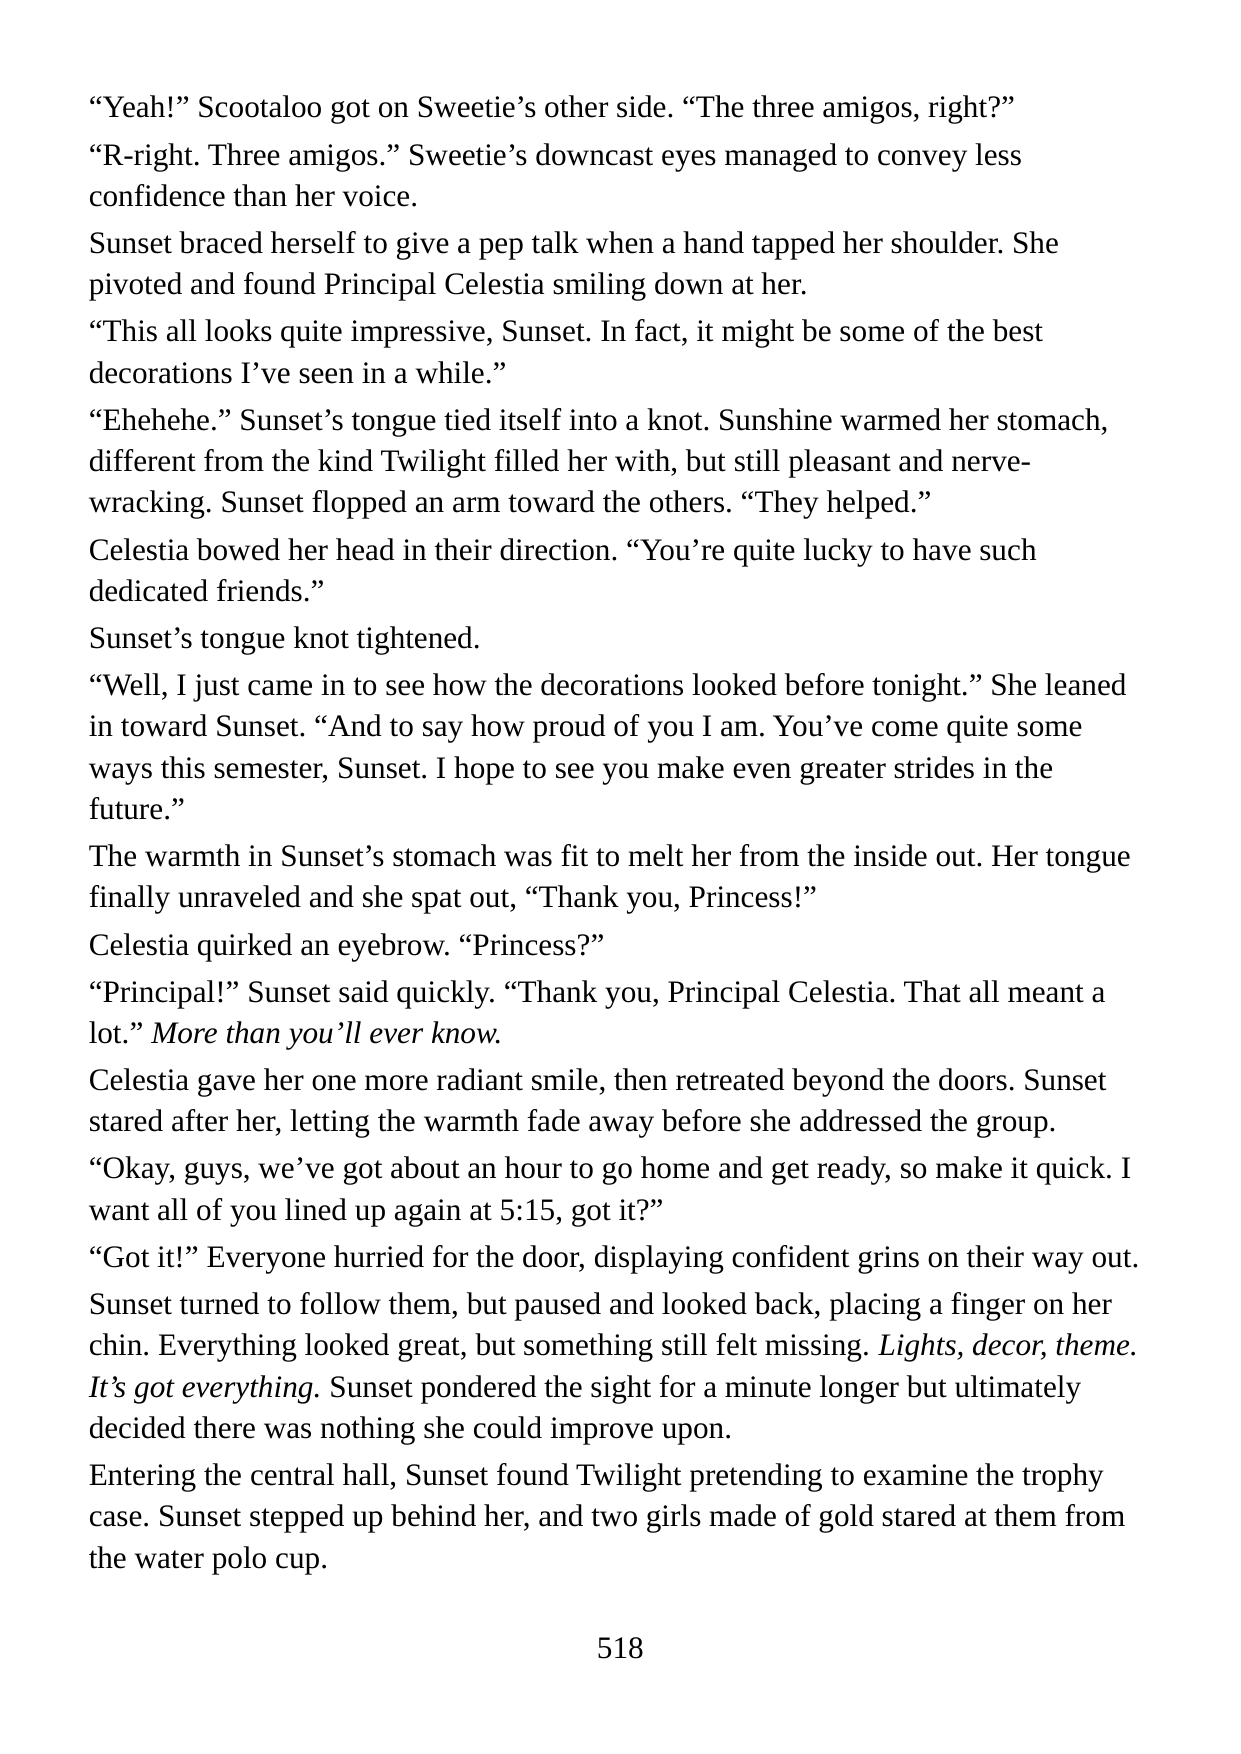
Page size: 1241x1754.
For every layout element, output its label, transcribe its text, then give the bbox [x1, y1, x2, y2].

text Celestia gave her one more radiant smile, then retreated beyond the doors. Sunset stared after her, letting the warmth fade away before she addressed the group. [88, 1061, 1152, 1138]
text “Okay, guys, we’ve got about an hour to go home and get ready, so make it quick. I want all of you lined up again at 5:15, got it?” [88, 1150, 1152, 1227]
text “Principal!” Sunset said quickly. “Thank you, Principal Celestia. That all meant a lot.” More than you’ll ever know. [88, 973, 1152, 1050]
text “Ehehehe.” Sunset’s tongue tied itself into a knot. Sunshine warmed her stomach, different from the kind Twilight filled her with, but still pleasant and nerve-wracking. Sunset flopped an arm toward the others. “They helped.” [88, 401, 1152, 519]
text “Got it!” Everyone hurried for the door, displaying confident grins on their way out. [88, 1238, 1152, 1274]
text “Yeah!” Scootaloo got on Sweetie’s other side. “The three amigos, right?” [88, 88, 1152, 124]
text “Well, I just came in to see how the decorations looked before tonight.” She leaned in toward Sunset. “And to say how proud of you I am. You’ve come quite some ways this semester, Sunset. I hope to see you make even greater strides in the future.” [88, 666, 1152, 826]
text The warmth in Sunset’s stomach was fit to melt her from the inside out. Her tongue finally unraveled and she spat out, “Thank you, Princess!” [88, 837, 1152, 914]
text Celestia quirked an eyebrow. “Princess?” [88, 926, 1152, 962]
text Sunset braced herself to give a pep talk when a hand tapped her shoulder. She pivoted and found Principal Celestia smiling down at her. [88, 224, 1152, 301]
text Sunset’s tongue knot tightened. [88, 619, 1152, 655]
text Celestia bowed her head in their direction. “You’re quite lucky to have such dedicated friends.” [88, 531, 1152, 608]
text “This all looks quite impressive, Sunset. In fact, it might be some of the best decorations I’ve seen in a while.” [88, 313, 1152, 390]
text Entering the central hall, Sunset found Twilight pretending to examine the trophy case. Sunset stepped up behind her, and two girls made of gold stared at them from the water polo cup. [88, 1456, 1152, 1575]
text Sunset turned to follow them, but paused and looked back, placing a finger on her chin. Everything looked great, but something still felt missing. Lights, decor, theme. It’s got everything. Sunset pondered the sight for a minute longer but ultimately decided there was nothing she could improve upon. [88, 1285, 1152, 1445]
text “R-right. Three amigos.” Sweetie’s downcast eyes managed to convey less confidence than her voice. [88, 136, 1152, 213]
